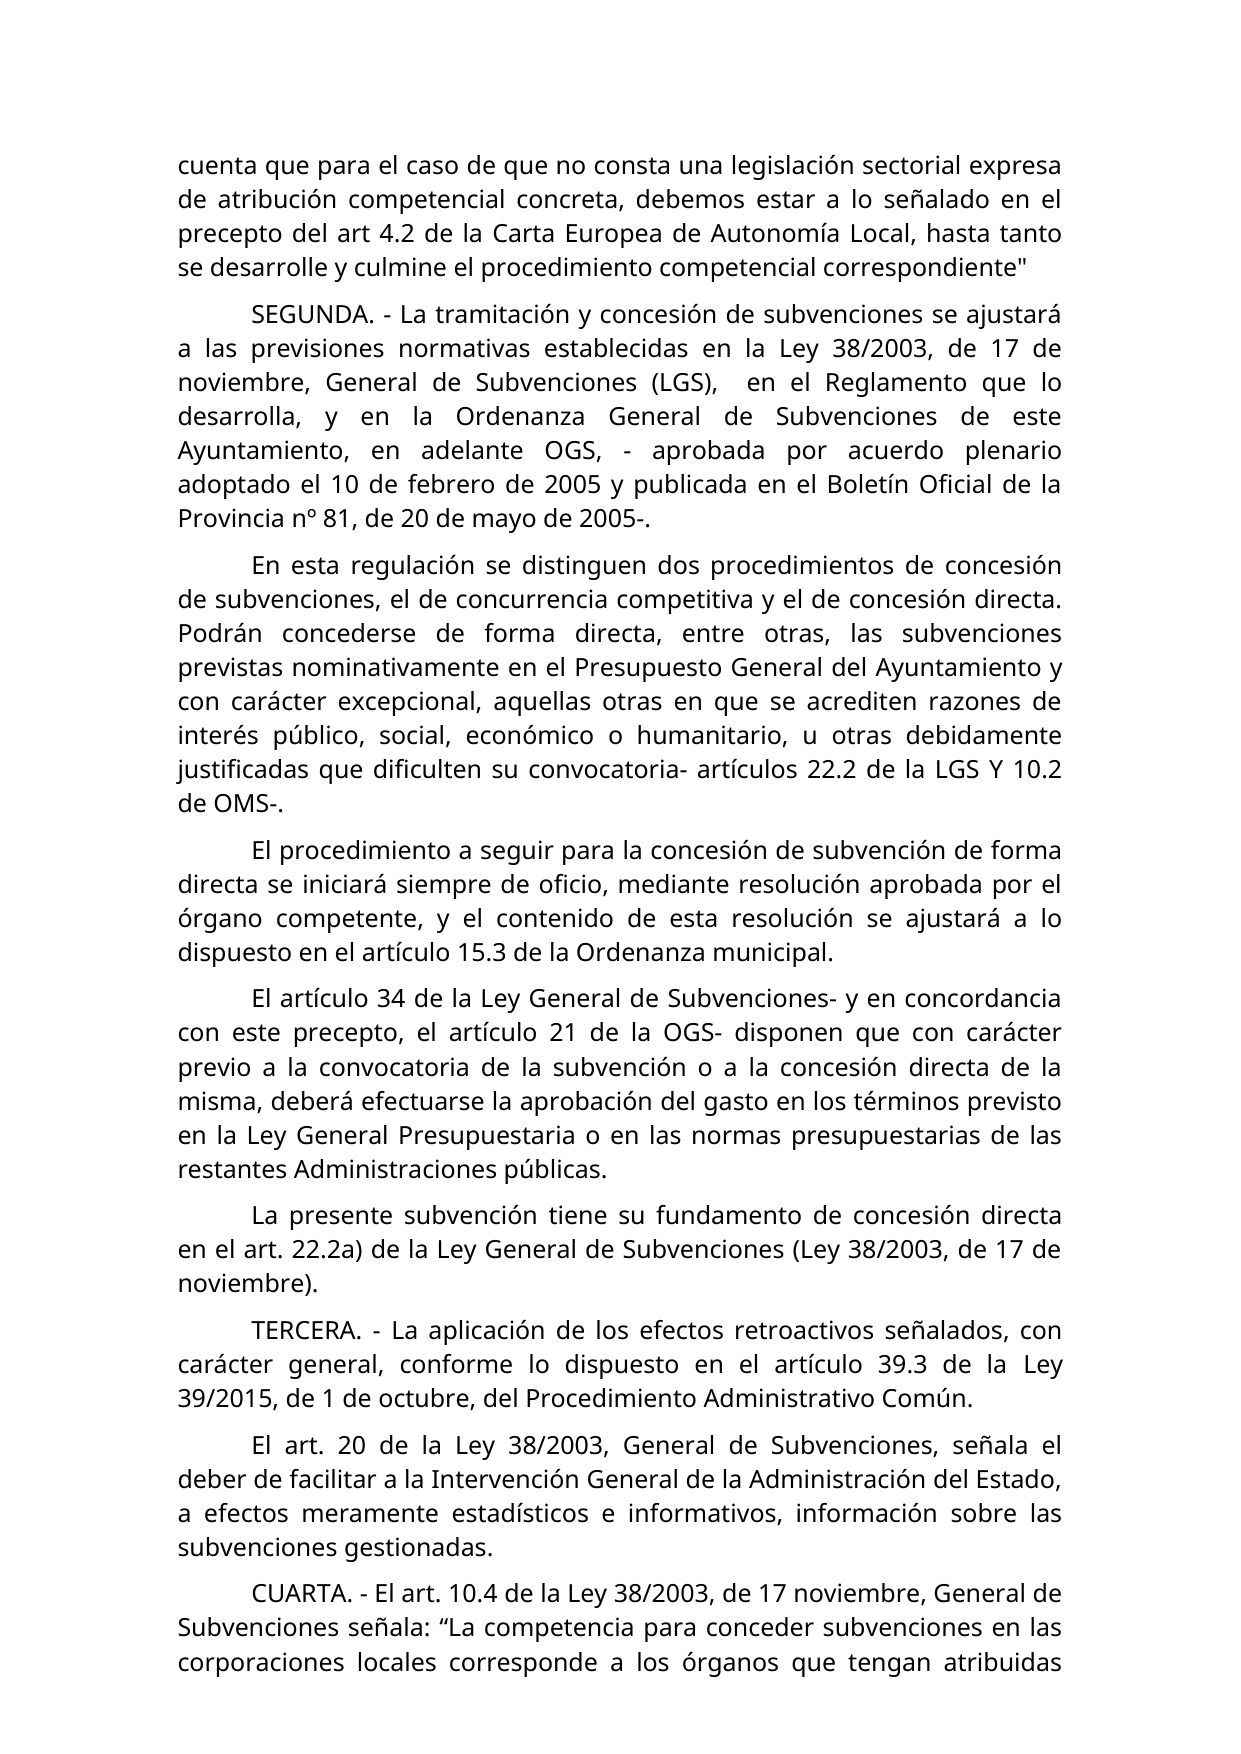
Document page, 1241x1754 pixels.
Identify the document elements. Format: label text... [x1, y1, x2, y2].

text El procedimiento a seguir para la concesión de subvención de forma directa se iniciará siempre de oficio, mediante resolución aprobada por el órgano competente, y el contenido de esta resolución se ajustará a lo dispuesto en el artículo 15.3 de la Ordenanza municipal. [177, 832, 1063, 968]
text La presente subvención tiene su fundamento de concesión directa en el art. 22.2a) de la Ley General de Subvenciones (Ley 38/2003, de 17 de noviembre). [177, 1198, 1063, 1300]
text El artículo 34 de la Ley General de Subvenciones- y en concordancia con este precepto, el artículo 21 de la OGS- disponen que con carácter previo a la convocatoria de la subvención o a la concesión directa de la misma, deberá efectuarse la aprobación del gasto en los términos previsto en la Ley General Presupuestaria o en las normas presupuestarias de las restantes Administraciones públicas. [177, 981, 1063, 1185]
text SEGUNDA. - La tramitación y concesión de subvenciones se ajustará a las previsiones normativas establecidas en la Ley 38/2003, de 17 de noviembre, General de Subvenciones (LGS), en el Reglamento que lo desarrolla, y en la Ordenanza General de Subvenciones de este Ayuntamiento, en adelante OGS, - aprobada por acuerdo plenario adoptado el 10 de febrero de 2005 y publicada en el Boletín Oficial de la Provincia nº 81, de 20 de mayo de 2005-. [177, 296, 1063, 535]
text cuenta que para el caso de que no consta una legislación sectorial expresa de atribución competencial concreta, debemos estar a lo señalado en el precepto del art 4.2 de la Carta Europea de Autonomía Local, hasta tanto se desarrolle y culmine el procedimiento competencial correspondiente" [177, 148, 1063, 284]
text El art. 20 de la Ley 38/2003, General de Subvenciones, señala el deber de facilitar a la Intervención General de la Administración del Estado, a efectos meramente estadísticos e informativos, información sobre las subvenciones gestionadas. [177, 1427, 1063, 1563]
text TERCERA. - La aplicación de los efectos retroactivos señalados, con carácter general, conforme lo dispuesto en el artículo 39.3 de la Ley 39/2015, de 1 de octubre, del Procedimiento Administrativo Común. [177, 1313, 1063, 1415]
text CUARTA. - El art. 10.4 de la Ley 38/2003, de 17 noviembre, General de Subvenciones señala: “La competencia para conceder subvenciones en las corporaciones locales corresponde a los órganos que tengan atribuidas [177, 1576, 1063, 1678]
text En esta regulación se distinguen dos procedimientos de concesión de subvenciones, el de concurrencia competitiva y el de concesión directa. Podrán concederse de forma directa, entre otras, las subvenciones previstas nominativamente en el Presupuesto General del Ayuntamiento y con carácter excepcional, aquellas otras en que se acrediten razones de interés público, social, económico o humanitario, u otras debidamente justificadas que dificulten su convocatoria- artículos 22.2 de la LGS Y 10.2 de OMS-. [177, 547, 1063, 820]
